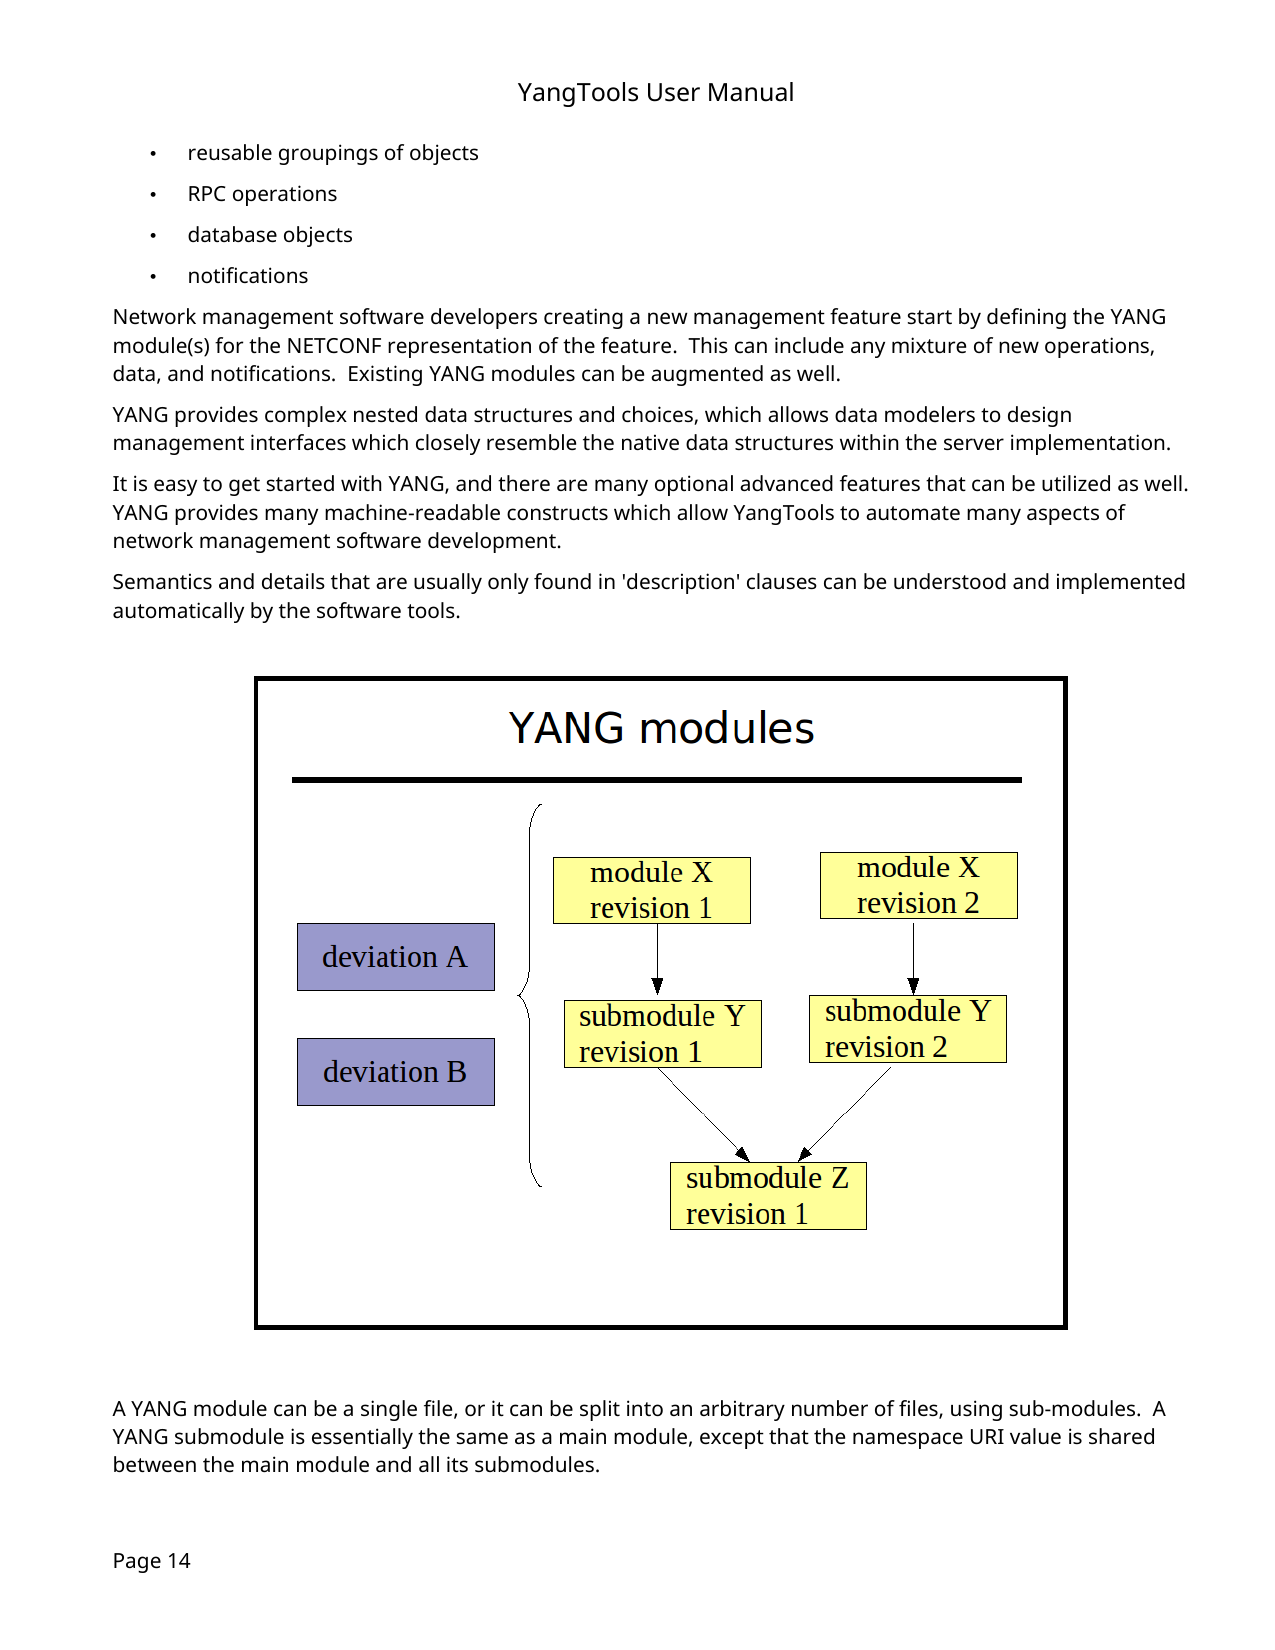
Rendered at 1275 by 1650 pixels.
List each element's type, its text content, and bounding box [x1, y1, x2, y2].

list reusable groupings of objects [150, 138, 1200, 167]
text YANG provides complex nested data structures and choices, which allows data modelers to design management interfaces which closely resemble the native data structures within the server implementation. [112, 400, 1200, 457]
list notifications [150, 261, 1200, 290]
text A YANG module can be a single file, or it can be split into an arbitrary number of files, using sub-modules. A YANG submodule is essentially the same as a main module, except that the namespace URI value is shared between the main module and all its submodules. [112, 1394, 1200, 1479]
text Network management software developers creating a new management feature start by defining the YANG module(s) for the NETCONF representation of the feature. This can include any mixture of new operations, data, and notifications. Existing YANG modules can be augmented as well. [112, 302, 1200, 388]
picture [191, 636, 1122, 1353]
text It is easy to get started with YANG, and there are many optional advanced features that can be utilized as well. YANG provides many machine-readable constructs which allow YangTools to automate many aspects of network management software development. [112, 469, 1200, 555]
list database objects [150, 220, 1200, 249]
list RPC operations [150, 179, 1200, 208]
text Semantics and details that are usually only found in 'description' clauses can be understood and implemented automatically by the software tools. [112, 567, 1200, 624]
